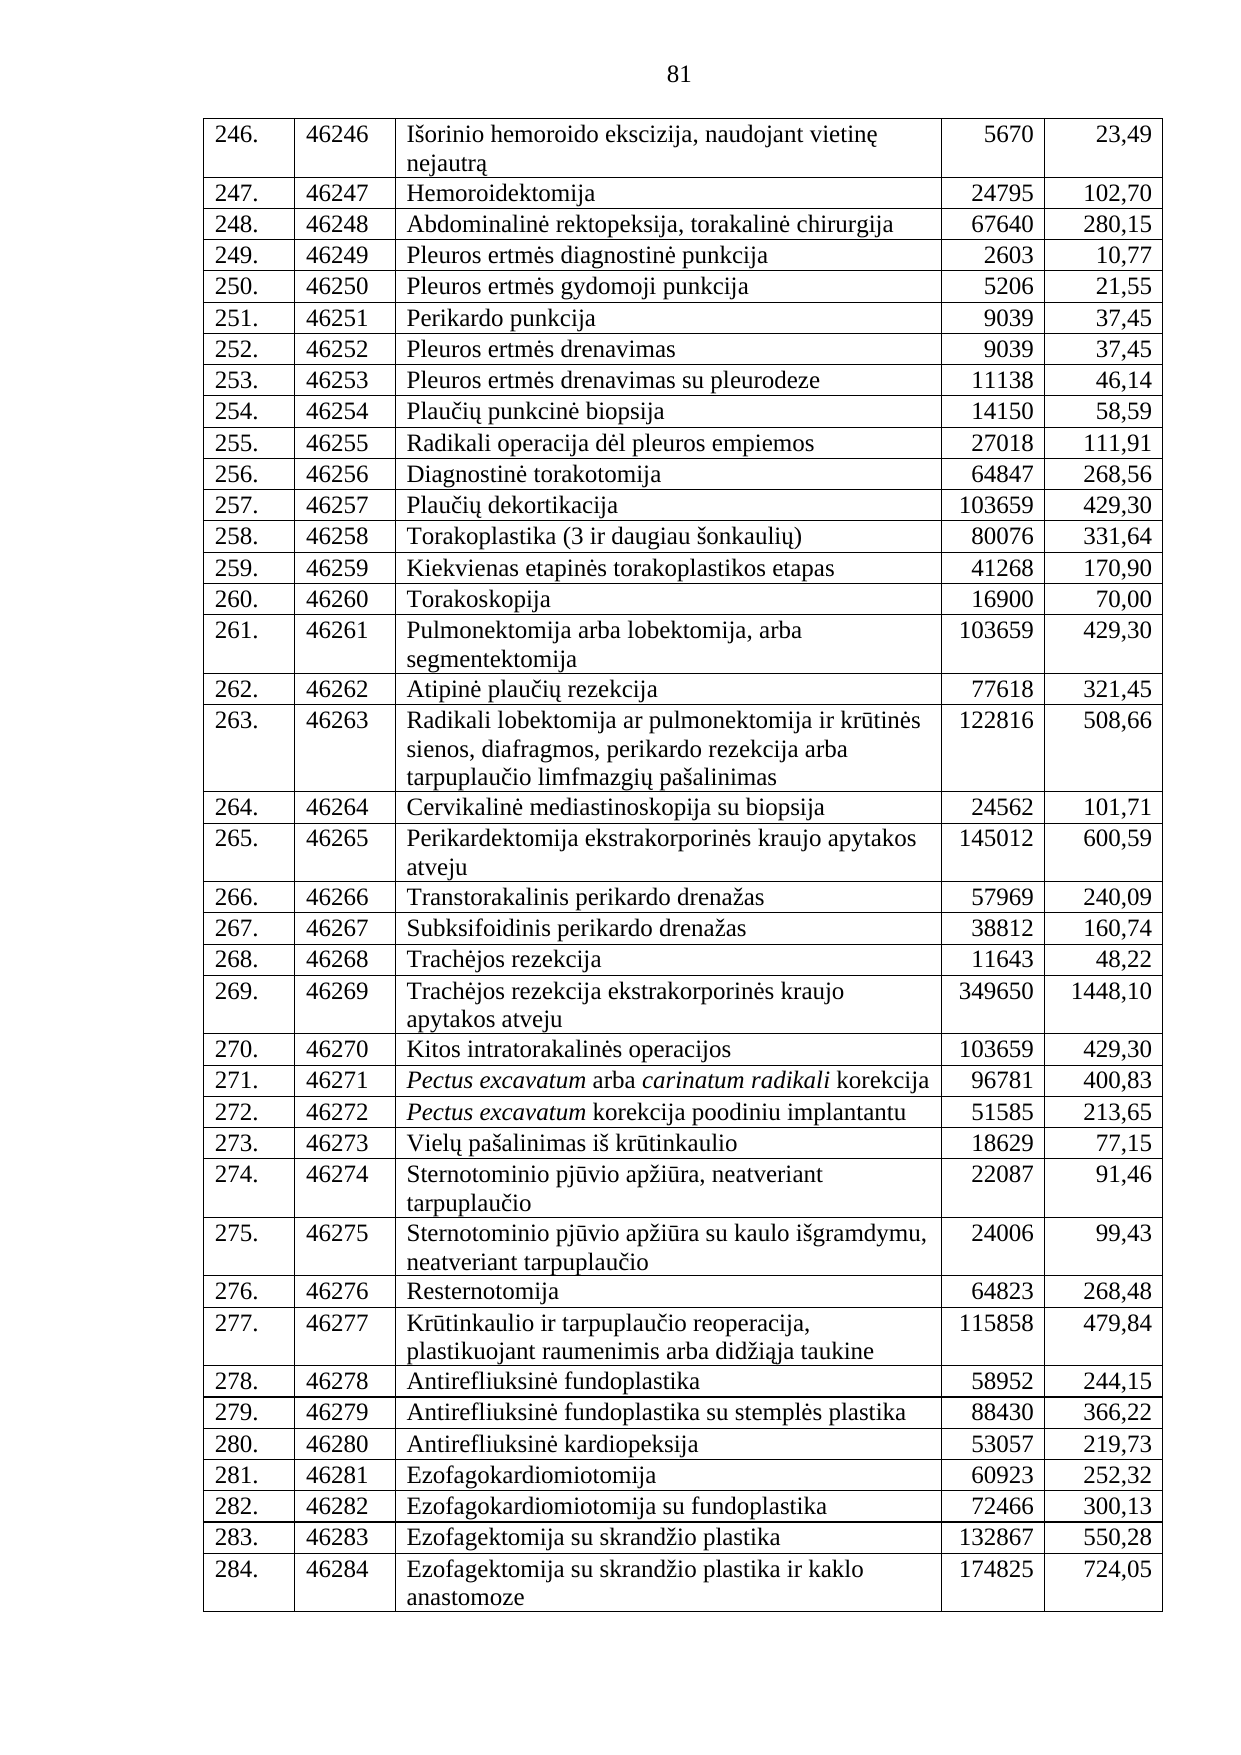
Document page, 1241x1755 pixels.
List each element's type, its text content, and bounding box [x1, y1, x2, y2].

table_cell 41268 [942, 553, 1044, 583]
table_cell 46275 [295, 1218, 395, 1275]
table_cell [1163, 270, 1240, 302]
table_cell 77618 [942, 674, 1044, 704]
table_cell 249. [204, 240, 294, 270]
table_cell 251. [204, 303, 294, 333]
table_cell [1163, 1127, 1240, 1158]
table_cell [1163, 1275, 1240, 1307]
table_cell 16900 [942, 584, 1044, 614]
table_cell Ezofagokardiomiotomija [396, 1460, 941, 1490]
table_cell 37,45 [1045, 334, 1162, 364]
table_cell [1163, 1065, 1240, 1096]
table_cell [1163, 1490, 1240, 1521]
table_cell 160,74 [1045, 913, 1162, 943]
table_cell 10,77 [1045, 240, 1162, 270]
table_cell 18629 [942, 1128, 1044, 1158]
table_cell 27018 [942, 428, 1044, 458]
table_cell Trachėjos rezekcija [396, 945, 941, 975]
table_cell Ezofagokardiomiotomija su fundoplastika [396, 1491, 941, 1521]
table_cell 46281 [295, 1460, 395, 1490]
table_cell 46267 [295, 913, 395, 943]
table_cell [1163, 673, 1240, 704]
table_cell Antirefliuksinė fundoplastika [396, 1366, 941, 1396]
table_cell 248. [204, 209, 294, 239]
table_cell Abdominalinė rektopeksija, torakalinė chirurgija [396, 209, 941, 239]
table_cell Plaučių punkcinė biopsija [396, 396, 941, 427]
table_cell 46271 [295, 1066, 395, 1096]
table_cell 103659 [942, 1034, 1044, 1064]
table_cell 258. [204, 521, 294, 552]
table_cell [1163, 1553, 1240, 1611]
table_cell 277. [204, 1308, 294, 1365]
table_cell 46248 [295, 209, 395, 239]
table_cell 269. [204, 976, 294, 1033]
table_cell 46276 [295, 1276, 395, 1307]
table_cell Pleuros ertmės drenavimas [396, 334, 941, 364]
table_cell 37,45 [1045, 303, 1162, 333]
table_cell 46265 [295, 824, 395, 881]
table_cell 46251 [295, 303, 395, 333]
table_cell Pleuros ertmės gydomoji punkcija [396, 271, 941, 302]
table_cell Perikardektomija ekstrakorporinės kraujo apytakos atveju [396, 824, 941, 881]
table_cell 53057 [942, 1429, 1044, 1459]
table_cell 46283 [295, 1523, 395, 1553]
table_cell 5206 [942, 271, 1044, 302]
table_cell Transtorakalinis perikardo drenažas [396, 882, 941, 912]
table_cell 550,28 [1045, 1523, 1162, 1553]
table_cell Sternotominio pjūvio apžiūra, neatveriant tarpuplaučio [396, 1159, 941, 1217]
table_cell 349650 [942, 976, 1044, 1033]
table_cell 254. [204, 396, 294, 427]
table_cell 103659 [942, 490, 1044, 520]
table_cell Antirefliuksinė fundoplastika su stemplės plastika [396, 1398, 941, 1428]
table_cell 67640 [942, 209, 1044, 239]
table_cell 268,48 [1045, 1276, 1162, 1307]
table_cell 429,30 [1045, 615, 1162, 673]
table_cell [1163, 302, 1240, 333]
table_cell 282. [204, 1491, 294, 1521]
table_cell 244,15 [1045, 1366, 1162, 1396]
table_cell 429,30 [1045, 1034, 1162, 1064]
table_cell 276. [204, 1276, 294, 1307]
table_cell 46259 [295, 553, 395, 583]
table_cell 46260 [295, 584, 395, 614]
table_cell [1163, 333, 1240, 364]
table_cell 268. [204, 945, 294, 975]
table_cell [1163, 944, 1240, 975]
table_cell 91,46 [1045, 1159, 1162, 1217]
table_cell 283. [204, 1523, 294, 1553]
table_cell 46284 [295, 1554, 395, 1611]
table_cell 111,91 [1045, 428, 1162, 458]
table_cell [1163, 704, 1240, 791]
table_cell Pectus excavatum korekcija poodiniu implantantu [396, 1097, 941, 1127]
table_cell 265. [204, 824, 294, 881]
table_cell 260. [204, 584, 294, 614]
table_cell Pectus excavatum arba carinatum radikali korekcija [396, 1066, 941, 1096]
table_cell 70,00 [1045, 584, 1162, 614]
table_cell Sternotominio pjūvio apžiūra su kaulo išgramdymu, neatveriant tarpuplaučio [396, 1218, 941, 1275]
table_cell 132867 [942, 1523, 1044, 1553]
table_cell 170,90 [1045, 553, 1162, 583]
table_cell 259. [204, 553, 294, 583]
table_cell 724,05 [1045, 1554, 1162, 1611]
table_cell 46249 [295, 240, 395, 270]
table_cell 64823 [942, 1276, 1044, 1307]
table_cell 275. [204, 1218, 294, 1275]
table_cell 46264 [295, 792, 395, 822]
table_cell 252. [204, 334, 294, 364]
table_cell 72466 [942, 1491, 1044, 1521]
table_cell 479,84 [1045, 1308, 1162, 1365]
table_cell Radikali operacija dėl pleuros empiemos [396, 428, 941, 458]
table_cell 46278 [295, 1366, 395, 1396]
table_cell [1163, 1459, 1240, 1490]
table_cell 14150 [942, 396, 1044, 427]
table_cell 266. [204, 882, 294, 912]
table_cell 11138 [942, 365, 1044, 395]
table_cell 115858 [942, 1308, 1044, 1365]
table_cell 279. [204, 1398, 294, 1428]
table_cell 46252 [295, 334, 395, 364]
table_cell [1163, 823, 1240, 881]
table_cell [1163, 427, 1240, 458]
table_cell 48,22 [1045, 945, 1162, 975]
table_cell 46273 [295, 1128, 395, 1158]
table_cell Diagnostinė torakotomija [396, 459, 941, 489]
table_cell 300,13 [1045, 1491, 1162, 1521]
table_cell 46274 [295, 1159, 395, 1217]
table_cell 80076 [942, 521, 1044, 552]
table_cell 280. [204, 1429, 294, 1459]
table_cell [1163, 552, 1240, 583]
table_cell 331,64 [1045, 521, 1162, 552]
table_cell Kitos intratorakalinės operacijos [396, 1034, 941, 1064]
table_cell 46255 [295, 428, 395, 458]
table_cell 284. [204, 1554, 294, 1611]
table_cell 145012 [942, 824, 1044, 881]
table_cell 9039 [942, 334, 1044, 364]
table_cell 264. [204, 792, 294, 822]
table_cell Plaučių dekortikacija [396, 490, 941, 520]
table_cell 46282 [295, 1491, 395, 1521]
table_cell 46266 [295, 882, 395, 912]
table_cell 46277 [295, 1308, 395, 1365]
table_cell [1163, 912, 1240, 943]
table_cell [1163, 1033, 1240, 1064]
table_cell 46268 [295, 945, 395, 975]
table_cell 99,43 [1045, 1218, 1162, 1275]
table_cell 46280 [295, 1429, 395, 1459]
table_cell Antirefliuksinė kardiopeksija [396, 1429, 941, 1459]
table_cell 38812 [942, 913, 1044, 943]
table_cell 51585 [942, 1097, 1044, 1127]
table_cell 46246 [295, 119, 395, 177]
table_cell [1163, 395, 1240, 427]
table_cell Kiekvienas etapinės torakoplastikos etapas [396, 553, 941, 583]
table_cell 46258 [295, 521, 395, 552]
table_cell 257. [204, 490, 294, 520]
table_cell Išorinio hemoroido ekscizija, naudojant vietinę nejautrą [396, 119, 941, 177]
table_cell 101,71 [1045, 792, 1162, 822]
table_cell Vielų pašalinimas iš krūtinkaulio [396, 1128, 941, 1158]
table_cell 268,56 [1045, 459, 1162, 489]
table_cell Cervikalinė mediastinoskopija su biopsija [396, 792, 941, 822]
table_cell 281. [204, 1460, 294, 1490]
table_cell 213,65 [1045, 1097, 1162, 1127]
table_cell 46263 [295, 705, 395, 791]
table_cell 24795 [942, 178, 1044, 208]
table_cell 247. [204, 178, 294, 208]
table_cell 46262 [295, 674, 395, 704]
table_cell 255. [204, 428, 294, 458]
table_cell 24562 [942, 792, 1044, 822]
table_cell [1163, 881, 1240, 912]
table_cell 278. [204, 1366, 294, 1396]
table_cell 9039 [942, 303, 1044, 333]
table_cell Pleuros ertmės diagnostinė punkcija [396, 240, 941, 270]
table_cell 1448,10 [1045, 976, 1162, 1033]
table_cell 5670 [942, 119, 1044, 177]
table_cell 240,09 [1045, 882, 1162, 912]
table_cell [1163, 118, 1240, 177]
table_cell Trachėjos rezekcija ekstrakorporinės kraujo apytakos atveju [396, 976, 941, 1033]
table_cell 46257 [295, 490, 395, 520]
table_cell 250. [204, 271, 294, 302]
table_cell 262. [204, 674, 294, 704]
table_cell 252,32 [1045, 1460, 1162, 1490]
table_cell 22087 [942, 1159, 1044, 1217]
table_cell Subksifoidinis perikardo drenažas [396, 913, 941, 943]
table_cell [1163, 583, 1240, 614]
table_cell 60923 [942, 1460, 1044, 1490]
table_cell 46256 [295, 459, 395, 489]
table_cell 46254 [295, 396, 395, 427]
table_cell [1163, 614, 1240, 673]
table_cell 122816 [942, 705, 1044, 791]
table_cell 46253 [295, 365, 395, 395]
table_cell 246. [204, 119, 294, 177]
table_cell 77,15 [1045, 1128, 1162, 1158]
table_cell Torakoplastika (3 ir daugiau šonkaulių) [396, 521, 941, 552]
table_cell 2603 [942, 240, 1044, 270]
table_cell 273. [204, 1128, 294, 1158]
table_cell 46269 [295, 976, 395, 1033]
table_cell 253. [204, 365, 294, 395]
table_cell 366,22 [1045, 1398, 1162, 1428]
table_cell [1163, 208, 1240, 239]
table_cell 46,14 [1045, 365, 1162, 395]
table_cell 270. [204, 1034, 294, 1064]
table_cell 64847 [942, 459, 1044, 489]
table_cell 21,55 [1045, 271, 1162, 302]
table_cell 96781 [942, 1066, 1044, 1096]
table_cell 88430 [942, 1398, 1044, 1428]
table_cell 46270 [295, 1034, 395, 1064]
table_cell [1163, 489, 1240, 520]
table_cell Ezofagektomija su skrandžio plastika ir kaklo anastomoze [396, 1554, 941, 1611]
table_cell 219,73 [1045, 1429, 1162, 1459]
table_cell 256. [204, 459, 294, 489]
table_cell Krūtinkaulio ir tarpuplaučio reoperacija, plastikuojant raumenimis arba didžiąja taukine [396, 1308, 941, 1365]
table_cell [1163, 364, 1240, 395]
table_cell 508,66 [1045, 705, 1162, 791]
table_cell 24006 [942, 1218, 1044, 1275]
table_cell Pulmonektomija arba lobektomija, arba segmentektomija [396, 615, 941, 673]
table_cell 400,83 [1045, 1066, 1162, 1096]
table_cell Torakoskopija [396, 584, 941, 614]
table_cell 263. [204, 705, 294, 791]
table_cell 46272 [295, 1097, 395, 1127]
table_cell 57969 [942, 882, 1044, 912]
table_cell 102,70 [1045, 178, 1162, 208]
table_cell 600,59 [1045, 824, 1162, 881]
table_cell Pleuros ertmės drenavimas su pleurodeze [396, 365, 941, 395]
table_cell [1163, 1521, 1240, 1553]
table_cell 429,30 [1045, 490, 1162, 520]
table_cell 174825 [942, 1554, 1044, 1611]
table_cell [1163, 177, 1240, 208]
table_cell Perikardo punkcija [396, 303, 941, 333]
table_cell [1163, 1307, 1240, 1365]
table_cell Radikali lobektomija ar pulmonektomija ir krūtinės sienos, diafragmos, perikardo rezekcija arba tarpuplaučio limfmazgių pašalinimas [396, 705, 941, 791]
table_cell 46261 [295, 615, 395, 673]
table_cell 58952 [942, 1366, 1044, 1396]
table_cell [1163, 791, 1240, 822]
table_cell [1163, 520, 1240, 552]
table_cell Atipinė plaučių rezekcija [396, 674, 941, 704]
table_cell [1163, 458, 1240, 489]
table_cell Resternotomija [396, 1276, 941, 1307]
table_cell [1163, 1396, 1240, 1428]
table_cell [1163, 1158, 1240, 1217]
table_cell 321,45 [1045, 674, 1162, 704]
table_cell 274. [204, 1159, 294, 1217]
table_cell 58,59 [1045, 396, 1162, 427]
table_cell [1163, 1096, 1240, 1127]
table_cell 46279 [295, 1398, 395, 1428]
table_cell [1163, 1217, 1240, 1275]
table_cell Ezofagektomija su skrandžio plastika [396, 1523, 941, 1553]
table_cell [1163, 1365, 1240, 1396]
table_cell 272. [204, 1097, 294, 1127]
table_cell 11643 [942, 945, 1044, 975]
table_cell [1163, 239, 1240, 270]
table_cell 280,15 [1045, 209, 1162, 239]
table_cell 103659 [942, 615, 1044, 673]
table_cell 261. [204, 615, 294, 673]
table_cell 46250 [295, 271, 395, 302]
table_cell 23,49 [1045, 119, 1162, 177]
table_cell 46247 [295, 178, 395, 208]
table_cell Hemoroidektomija [396, 178, 941, 208]
table_cell [1163, 1428, 1240, 1459]
table_cell 267. [204, 913, 294, 943]
table_cell [1163, 975, 1240, 1033]
table_cell 271. [204, 1066, 294, 1096]
